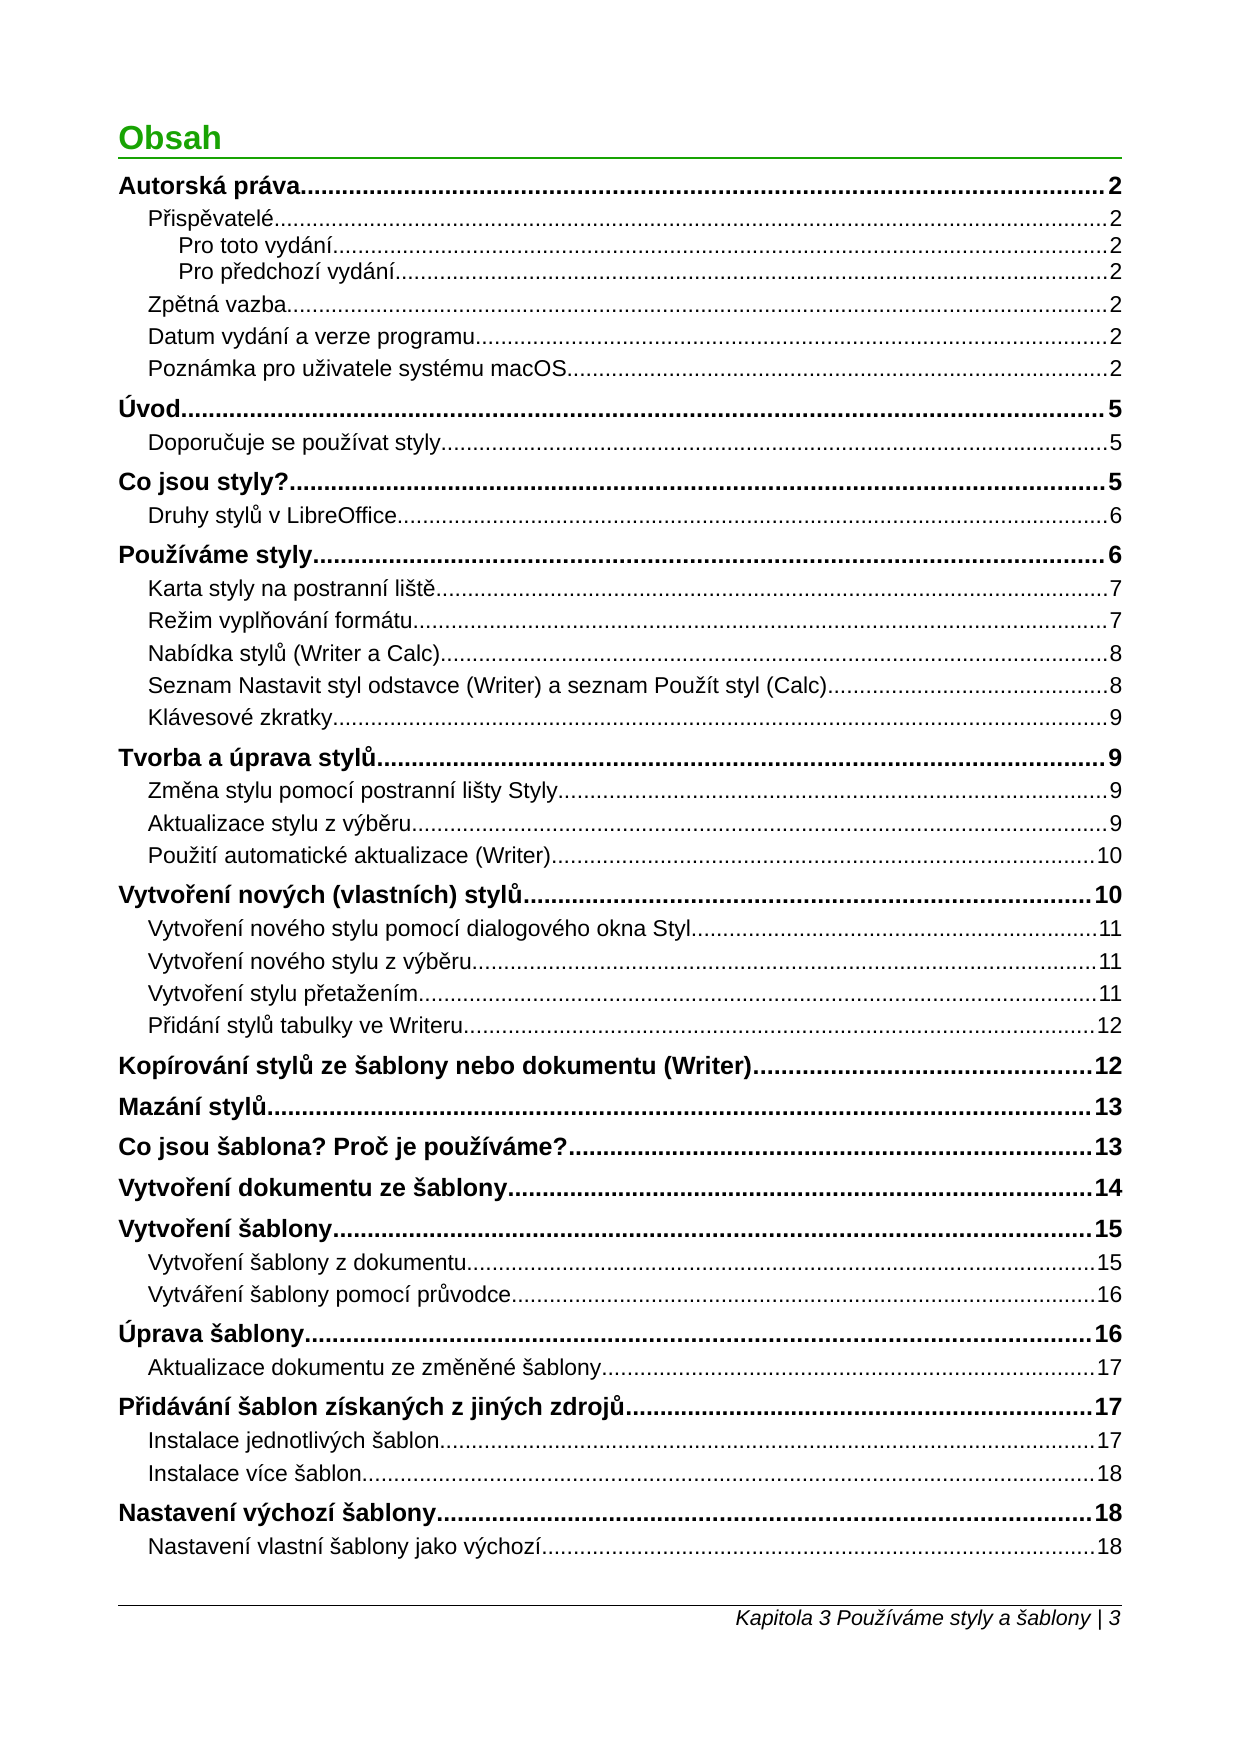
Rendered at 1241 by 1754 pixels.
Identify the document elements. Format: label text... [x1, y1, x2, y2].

text Vytváření šablony pomocí průvodce 16 [148, 1281, 1122, 1307]
text Aktualizace stylu z výběru 9 [148, 810, 1122, 836]
text Pro předchozí vydání 2 [178, 258, 1122, 284]
text Datum vydání a verze programu 2 [148, 323, 1122, 349]
text Klávesové zkratky 9 [148, 704, 1122, 731]
text Použití automatické aktualizace (Writer) 10 [148, 842, 1122, 868]
text Vytvoření šablony 15 [118, 1214, 1122, 1242]
text Nastavení vlastní šablony jako výchozí 18 [148, 1533, 1122, 1559]
text Druhy stylů v LibreOffice 6 [148, 502, 1122, 528]
text Karta styly na postranní liště 7 [148, 575, 1122, 601]
text Vytvoření dokumentu ze šablony 14 [118, 1173, 1122, 1202]
text Seznam Nastavit styl odstavce (Writer) a seznam Použít styl (Calc) 8 [148, 672, 1122, 698]
text Vytvoření stylu přetažením 11 [148, 980, 1122, 1006]
text Co jsou styly? 5 [118, 467, 1122, 496]
text Mazání stylů 13 [118, 1092, 1122, 1120]
text Instalace jednotlivých šablon 17 [148, 1427, 1122, 1453]
text Kopírování stylů ze šablony nebo dokumentu (Writer) 12 [118, 1051, 1122, 1079]
text Co jsou šablona? Proč je používáme? 13 [118, 1132, 1122, 1161]
text Úvod 5 [118, 394, 1122, 422]
text Vytvoření nových (vlastních) stylů 10 [118, 881, 1122, 909]
text Zpětná vazba 2 [148, 291, 1122, 317]
text Přispěvatelé 2 [148, 205, 1122, 232]
text Poznámka pro uživatele systému macOS 2 [148, 355, 1122, 382]
subtitle Obsah [118, 118, 1122, 157]
text Aktualizace dokumentu ze změněné šablony 17 [148, 1354, 1122, 1380]
text Změna stylu pomocí postranní lišty Styly 9 [148, 777, 1122, 804]
text Režim vyplňování formátu 7 [148, 607, 1122, 633]
text Tvorba a úprava stylů 9 [118, 743, 1122, 771]
text Přidávání šablon získaných z jiných zdrojů 17 [118, 1392, 1122, 1421]
text Autorská práva 2 [118, 171, 1122, 199]
text Pro toto vydání 2 [178, 232, 1122, 258]
text Nabídka stylů (Writer a Calc) 8 [148, 639, 1122, 666]
text Vytvoření nového stylu pomocí dialogového okna Styl 11 [148, 915, 1122, 942]
text Nastavení výchozí šablony 18 [118, 1498, 1122, 1527]
text Používáme styly 6 [118, 540, 1122, 569]
text Vytvoření nového stylu z výběru 11 [148, 948, 1122, 974]
text Úprava šablony 16 [118, 1319, 1122, 1348]
text Doporučuje se používat styly 5 [148, 428, 1122, 455]
text Přidání stylů tabulky ve Writeru 12 [148, 1012, 1122, 1039]
text Vytvoření šablony z dokumentu 15 [148, 1248, 1122, 1275]
text Instalace více šablon 18 [148, 1459, 1122, 1486]
